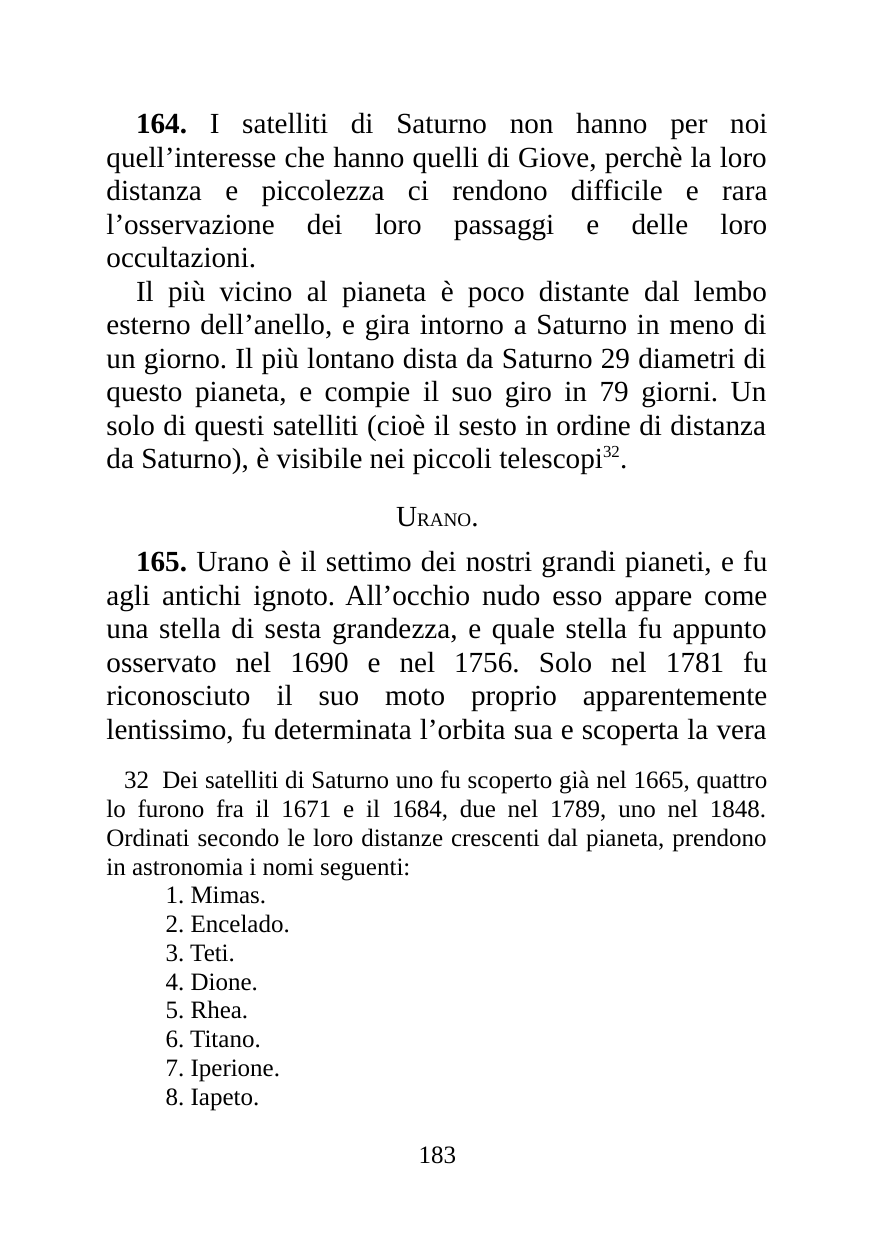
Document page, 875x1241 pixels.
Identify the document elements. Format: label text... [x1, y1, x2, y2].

text 6. Titano. [106, 1024, 768, 1053]
text 8. Iapeto. [106, 1082, 768, 1110]
text 1. Mimas. [106, 880, 768, 909]
text Il più vicino al pianeta è poco distante dal lembo esterno dell’anello, e gira intorno a Saturno in meno di un giorno. Il più lontano dista da Saturno 29 diametri di questo pianeta, e compie il suo giro in 79 giorni. Un solo di questi satelliti (cioè il sesto in ordine di distanza da Saturno), è visibile nei piccoli telescopi. [106, 274, 768, 475]
text 3. Teti. [106, 938, 768, 967]
text 2. Encelado. [106, 909, 768, 938]
text Dei satelliti di Saturno uno fu scoperto già nel 1665, quattro lo furono fra il 1671 e il 1684, due nel 1789, uno nel 1848. Ordinati secondo le loro distanze crescenti dal pianeta, prendono in astronomia i nomi seguenti: [106, 765, 768, 880]
text 164. I satelliti di Saturno non hanno per noi quell’interesse che hanno quelli di Giove, perchè la loro distanza e piccolezza ci rendono difficile e rara l’osservazione dei loro passaggi e delle loro occultazioni. [106, 106, 768, 274]
subtitle Urano. [106, 499, 768, 532]
text 165. Urano è il settimo dei nostri grandi pianeti, e fu agli antichi ignoto. All’occhio nudo esso appare come una stella di sesta grandezza, e quale stella fu appunto osservato nel 1690 e nel 1756. Solo nel 1781 fu riconosciuto il suo moto proprio apparentemente lentissimo, fu determinata l’orbita sua e scoperta la vera [106, 544, 768, 745]
text 5. Rhea. [106, 995, 768, 1024]
text 7. Iperione. [106, 1053, 768, 1082]
text 4. Dione. [106, 967, 768, 995]
